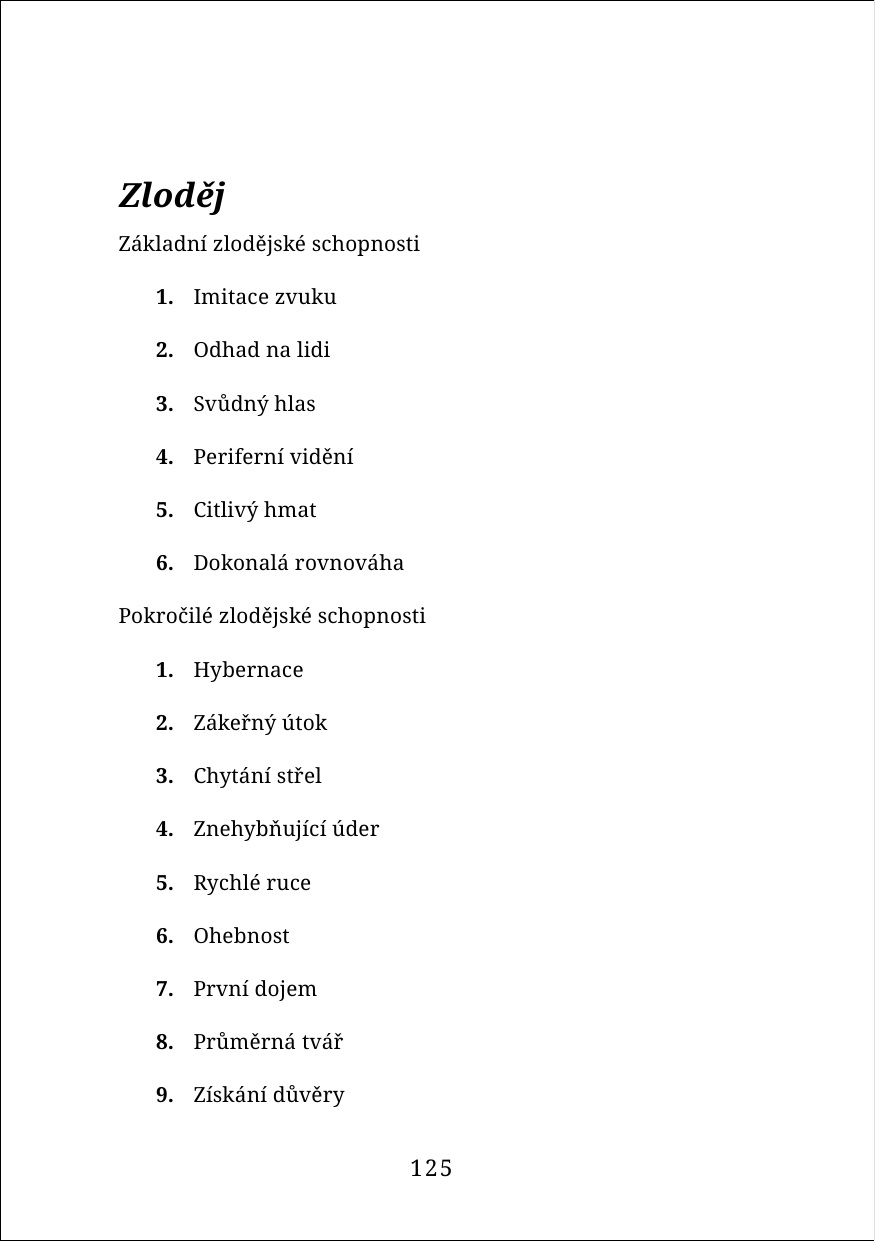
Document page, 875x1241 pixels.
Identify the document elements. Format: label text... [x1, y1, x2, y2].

list Hybernace [156, 655, 756, 683]
list Průměrná tvář [156, 1027, 756, 1056]
subtitle Zloděj [118, 172, 756, 217]
list Rychlé ruce [156, 868, 756, 896]
list První dojem [156, 974, 756, 1003]
list Dokonalá rovnováha [156, 548, 756, 577]
list Odhad na lidi [156, 335, 756, 364]
list Zákeřný útok [156, 708, 756, 736]
list Znehybňující úder [156, 814, 756, 843]
text Základní zlodějské schopnosti [118, 229, 756, 257]
text Pokročilé zlodějské schopnosti [118, 602, 756, 630]
list Ohebnost [156, 921, 756, 949]
list Získání důvěry [156, 1081, 756, 1109]
list Chytání střel [156, 761, 756, 790]
list Periferní vidění [156, 442, 756, 470]
list Svůdný hlas [156, 389, 756, 417]
list Citlivý hmat [156, 495, 756, 523]
list Imitace zvuku [156, 282, 756, 311]
